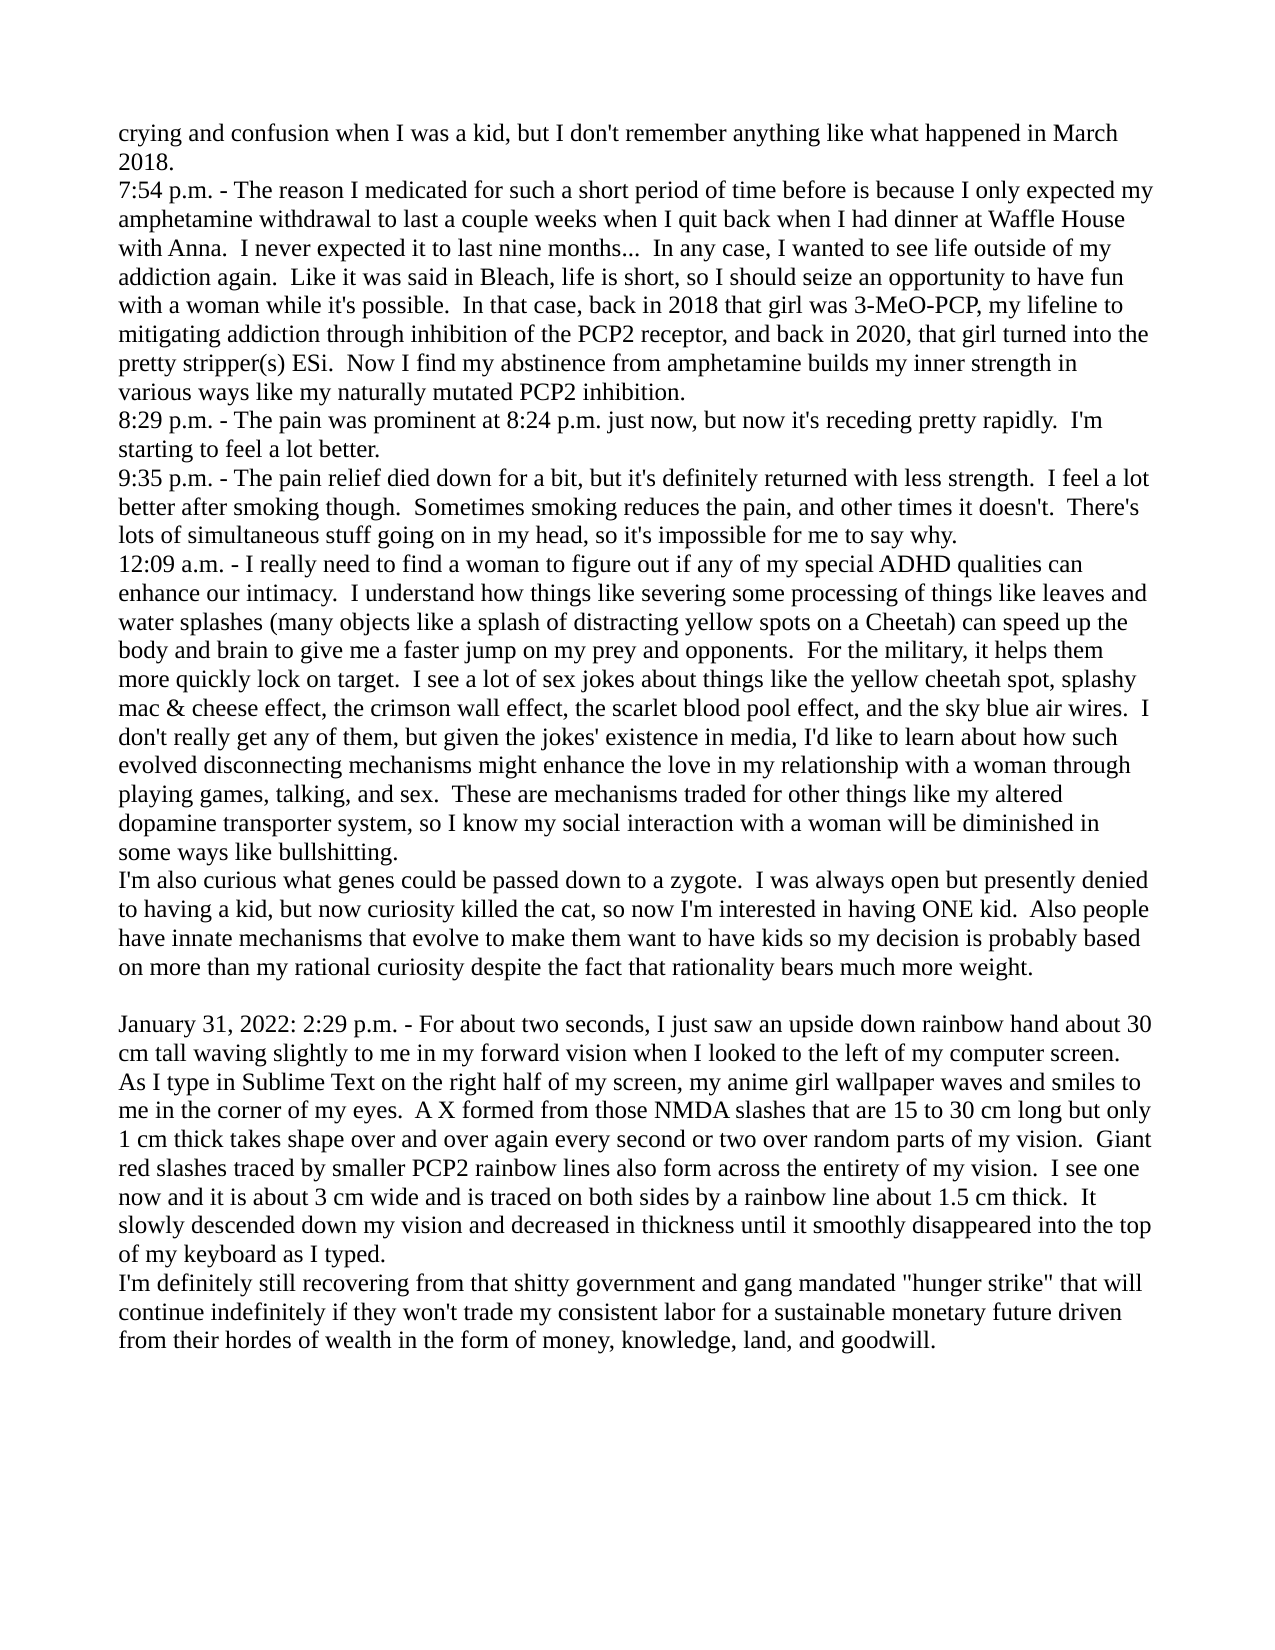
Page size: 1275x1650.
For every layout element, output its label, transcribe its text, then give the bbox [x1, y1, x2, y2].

text crying and confusion when I was a kid, but I don't remember anything like what happened in March 2018. [118, 118, 1157, 176]
text January 31, 2022: 2:29 p.m. - For about two seconds, I just saw an upside down rainbow hand about 30 cm tall waving slightly to me in my forward vision when I looked to the left of my computer screen. As I type in Sublime Text on the right half of my screen, my anime girl wallpaper waves and smiles to me in the corner of my eyes. A X formed from those NMDA slashes that are 15 to 30 cm long but only 1 cm thick takes shape over and over again every second or two over random parts of my vision. Giant red slashes traced by smaller PCP2 rainbow lines also form across the entirety of my vision. I see one now and it is about 3 cm wide and is traced on both sides by a rainbow line about 1.5 cm thick. It slowly descended down my vision and decreased in thickness until it smoothly disappeared into the top of my keyboard as I typed. [118, 1009, 1157, 1268]
text 7:54 p.m. - The reason I medicated for such a short period of time before is because I only expected my amphetamine withdrawal to last a couple weeks when I quit back when I had dinner at Waffle House with Anna. I never expected it to last nine months... In any case, I wanted to see life outside of my addiction again. Like it was said in Bleach, life is short, so I should seize an opportunity to have fun with a woman while it's possible. In that case, back in 2018 that girl was 3-MeO-PCP, my lifeline to mitigating addiction through inhibition of the PCP2 receptor, and back in 2020, that girl turned into the pretty stripper(s) ESi. Now I find my abstinence from amphetamine builds my inner strength in various ways like my naturally mutated PCP2 inhibition. [118, 176, 1157, 406]
text 8:29 p.m. - The pain was prominent at 8:24 p.m. just now, but now it's receding pretty rapidly. I'm starting to feel a lot better. [118, 406, 1157, 463]
text I'm definitely still recovering from that shitty government and gang mandated "hunger strike" that will continue indefinitely if they won't trade my consistent labor for a sustainable monetary future driven from their hordes of wealth in the form of money, knowledge, land, and goodwill. [118, 1268, 1157, 1354]
text I'm also curious what genes could be passed down to a zygote. I was always open but presently denied to having a kid, but now curiosity killed the cat, so now I'm interested in having ONE kid. Also people have innate mechanisms that evolve to make them want to have kids so my decision is probably based on more than my rational curiosity despite the fact that rationality bears much more weight. [118, 866, 1157, 981]
text 12:09 a.m. - I really need to find a woman to figure out if any of my special ADHD qualities can enhance our intimacy. I understand how things like severing some processing of things like leaves and water splashes (many objects like a splash of distracting yellow spots on a Cheetah) can speed up the body and brain to give me a faster jump on my prey and opponents. For the military, it helps them more quickly lock on target. I see a lot of sex jokes about things like the yellow cheetah spot, splashy mac & cheese effect, the crimson wall effect, the scarlet blood pool effect, and the sky blue air wires. I don't really get any of them, but given the jokes' existence in media, I'd like to learn about how such evolved disconnecting mechanisms might enhance the love in my relationship with a woman through playing games, talking, and sex. These are mechanisms traded for other things like my altered dopamine transporter system, so I know my social interaction with a woman will be diminished in some ways like bullshitting. [118, 549, 1157, 866]
text 9:35 p.m. - The pain relief died down for a bit, but it's definitely returned with less strength. I feel a lot better after smoking though. Sometimes smoking reduces the pain, and other times it doesn't. There's lots of simultaneous stuff going on in my head, so it's impossible for me to say why. [118, 463, 1157, 549]
